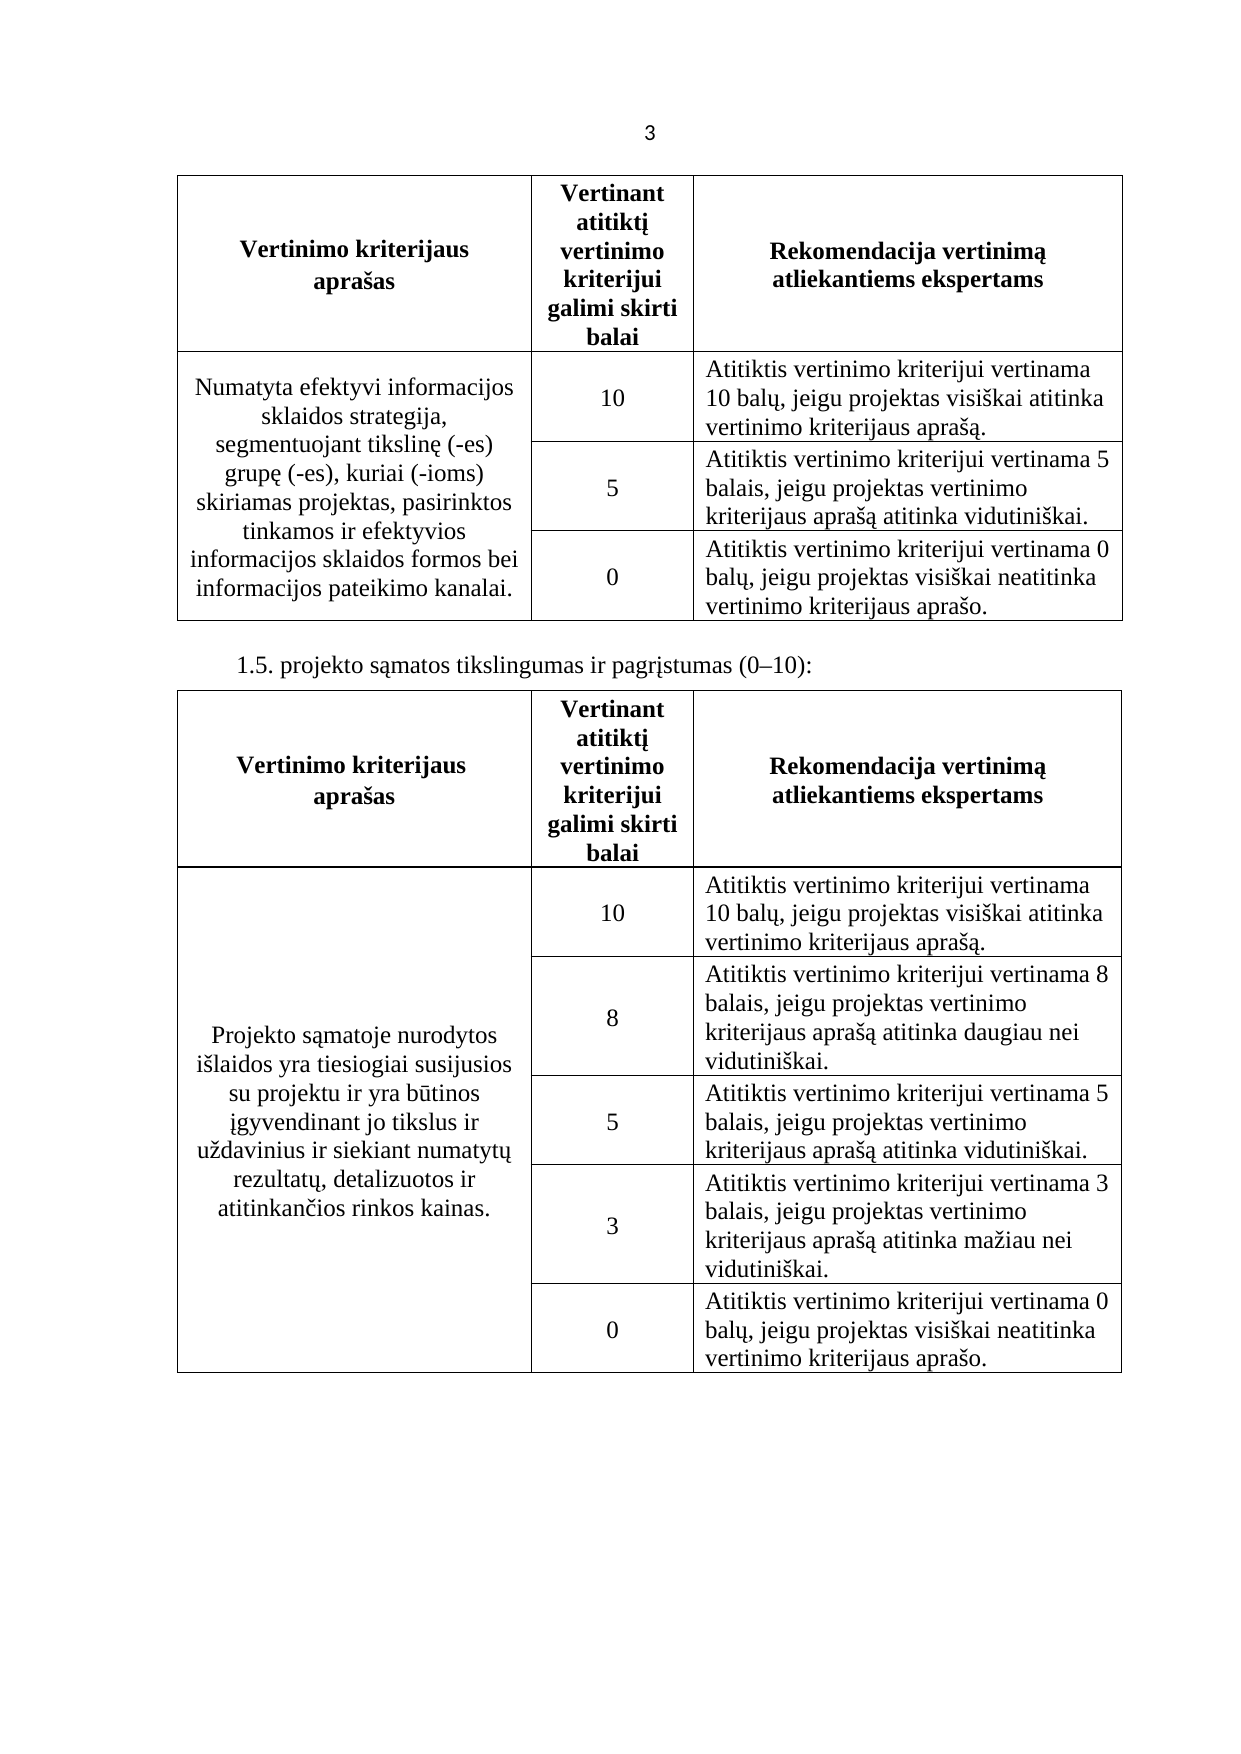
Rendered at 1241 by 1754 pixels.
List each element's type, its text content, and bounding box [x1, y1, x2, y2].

table_header Vertinant atitiktį vertinimo kriterijui galimi skirti balai [532, 176, 693, 351]
table_cell Atitiktis vertinimo kriterijui vertinama 10 balų, jeigu projektas visiškai atitinka vertinimo kriterijaus aprašą. [694, 868, 1121, 956]
table_cell 8 [532, 957, 693, 1074]
table_cell Projekto sąmatoje nurodytos išlaidos yra tiesiogiai susijusios su projektu ir yra būtinos įgyvendinant jo tikslus ir uždavinius ir siekiant numatytų rezultatų, detalizuotos ir atitinkančios rinkos kainas. [178, 868, 531, 1372]
table_cell Atitiktis vertinimo kriterijui vertinama 5 balais, jeigu projektas vertinimo kriterijaus aprašą atitinka vidutiniškai. [694, 1076, 1121, 1164]
table_cell 5 [532, 442, 693, 530]
text 1.5. projekto sąmatos tikslingumas ir pagrįstumas (0–10): [177, 650, 1122, 678]
table_cell Atitiktis vertinimo kriterijui vertinama 3 balais, jeigu projektas vertinimo kriterijaus aprašą atitinka mažiau nei vidutiniškai. [694, 1165, 1121, 1283]
table_cell Atitiktis vertinimo kriterijui vertinama 0 balų, jeigu projektas visiškai neatitinka vertinimo kriterijaus aprašo. [694, 1284, 1121, 1372]
table_cell Atitiktis vertinimo kriterijui vertinama 0 balų, jeigu projektas visiškai neatitinka vertinimo kriterijaus aprašo. [694, 531, 1122, 620]
table_cell Atitiktis vertinimo kriterijui vertinama 5 balais, jeigu projektas vertinimo kriterijaus aprašą atitinka vidutiniškai. [694, 442, 1122, 530]
table_header Vertinimo kriterijaus aprašas [178, 691, 531, 866]
table_cell Numatyta efektyvi informacijos sklaidos strategija, segmentuojant tikslinę (-es) grupę (-es), kuriai (-ioms) skiriamas projektas, pasirinktos tinkamos ir efektyvios informacijos sklaidos formos bei informacijos pateikimo kanalai. [178, 352, 531, 620]
table_cell 5 [532, 1076, 693, 1164]
table_cell 0 [532, 1284, 693, 1372]
table_cell 3 [532, 1165, 693, 1283]
table_header Rekomendacija vertinimą atliekantiems ekspertams [694, 691, 1121, 866]
table_cell 10 [532, 868, 693, 956]
table_cell Atitiktis vertinimo kriterijui vertinama 10 balų, jeigu projektas visiškai atitinka vertinimo kriterijaus aprašą. [694, 352, 1122, 441]
table_header Vertinant atitiktį vertinimo kriterijui galimi skirti balai [532, 691, 693, 866]
table_cell 0 [532, 531, 693, 620]
table_cell Atitiktis vertinimo kriterijui vertinama 8 balais, jeigu projektas vertinimo kriterijaus aprašą atitinka daugiau nei vidutiniškai. [694, 957, 1121, 1074]
table_cell 10 [532, 352, 693, 441]
table_header Rekomendacija vertinimą atliekantiems ekspertams [694, 176, 1122, 351]
table_header Vertinimo kriterijaus aprašas [178, 176, 531, 351]
